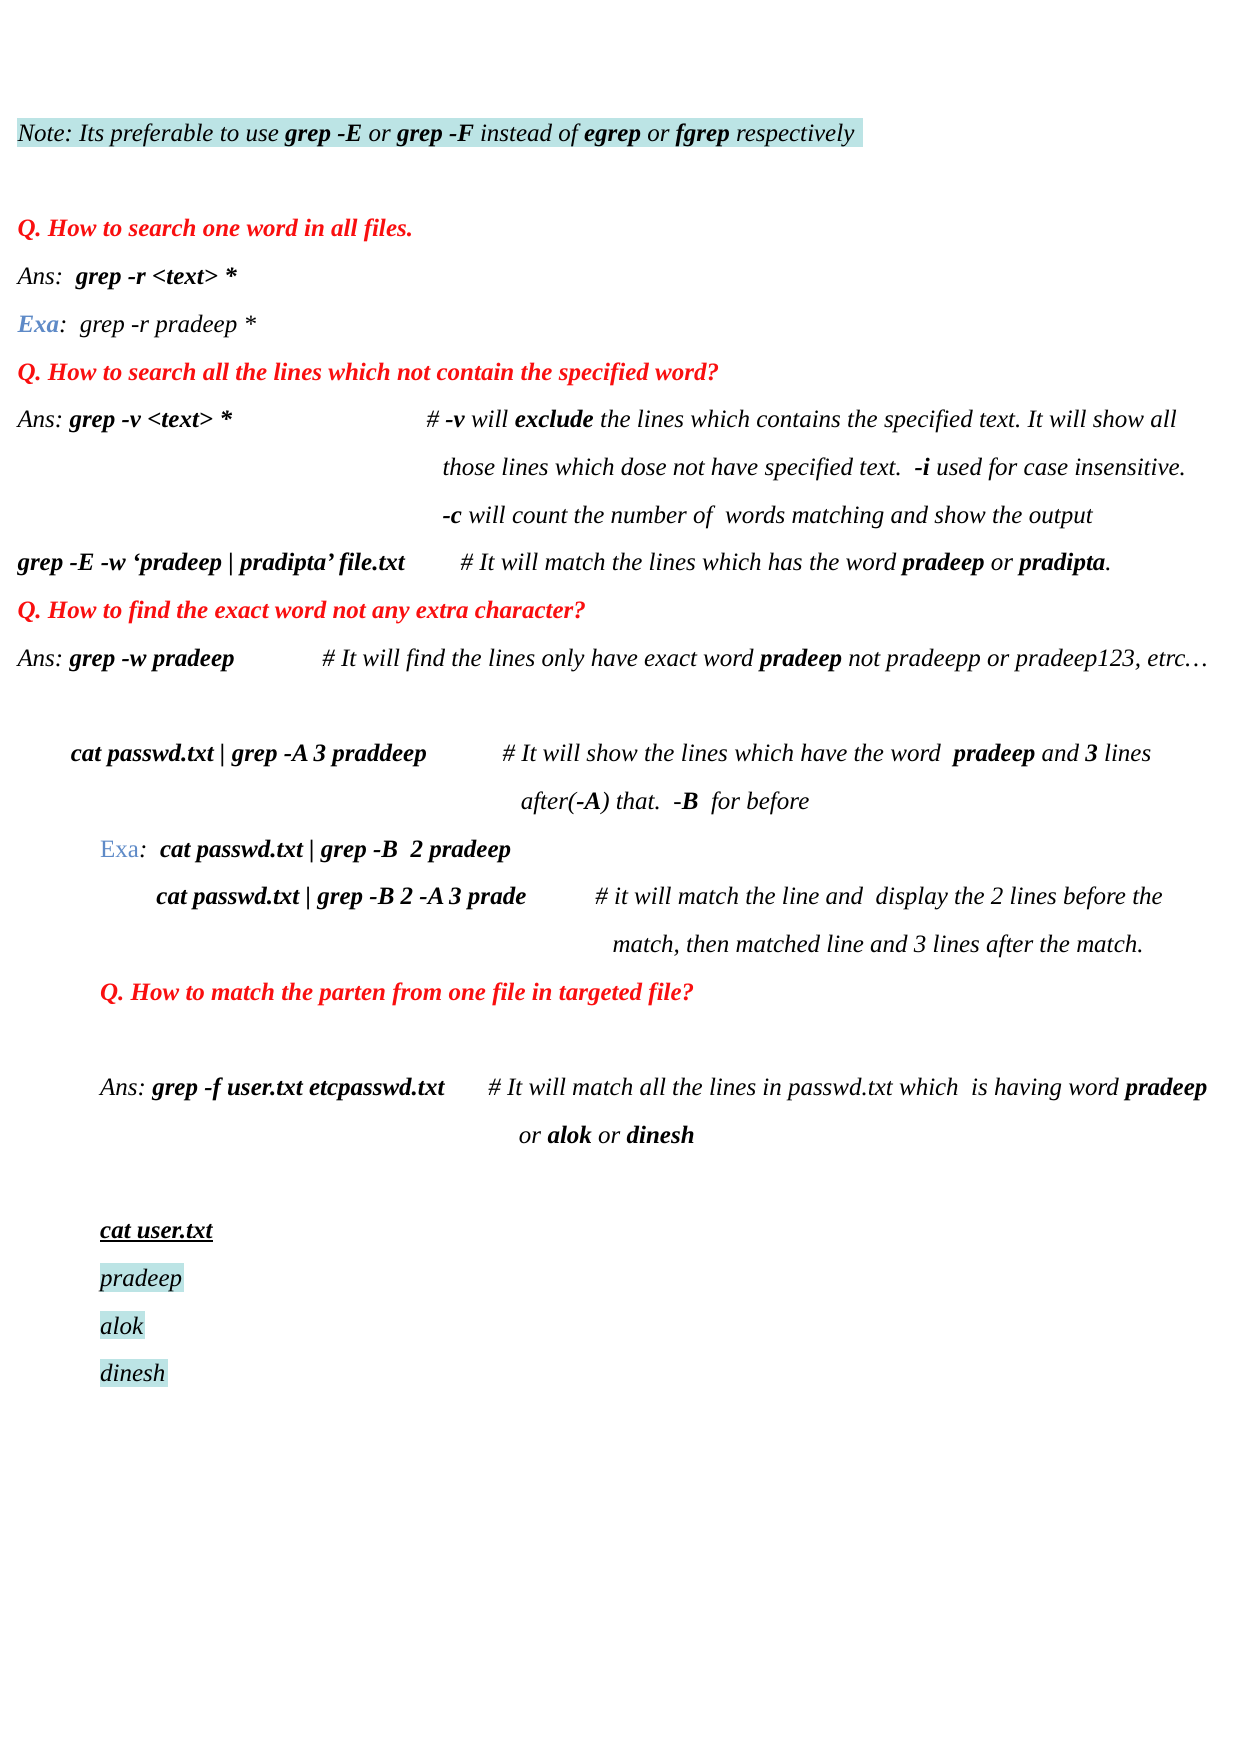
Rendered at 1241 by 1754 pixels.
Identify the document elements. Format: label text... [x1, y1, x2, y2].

text grep -E -w ‘pradeep | pradipta’ file.txt # It will match the lines which has the word pradeep or pradipta. [17, 547, 1222, 576]
text cat passwd.txt | grep -A 3 praddeep # It will show the lines which have the word pradeep and 3 lines [71, 738, 1222, 767]
text after(-A) that. -B for before [71, 786, 1222, 815]
text Ans: grep -w pradeep # It will find the lines only have exact word pradeep not pradeepp or pradeep123, etrc… [17, 643, 1222, 672]
text Q. How to match the parten from one file in targeted file? [100, 977, 1222, 1006]
text Exa: grep -r pradeep * [17, 309, 1222, 338]
text alok [100, 1311, 1222, 1339]
text cat user.txt [100, 1215, 1222, 1244]
text Q. How to search all the lines which not contain the specified word? [17, 357, 1222, 385]
text Ans: grep -f user.txt etcpasswd.txt # It will match all the lines in passwd.txt which is having word pradeep [100, 1072, 1222, 1101]
text pradeep [100, 1263, 1222, 1292]
text Ans: grep -v <text> * # -v will exclude the lines which contains the specified text. It will show all [17, 404, 1222, 433]
text Q. How to find the exact word not any extra character? [17, 595, 1222, 624]
text cat passwd.txt | grep -B 2 -A 3 prade # it will match the line and display the 2 lines before the [100, 881, 1222, 910]
text match, then matched line and 3 lines after the match. [100, 929, 1222, 958]
text Exa: cat passwd.txt | grep -B 2 pradeep [100, 834, 1222, 862]
text Q. How to search one word in all files. [17, 213, 1222, 242]
text or alok or dinesh [100, 1120, 1222, 1149]
text dinesh [100, 1358, 1222, 1387]
text Ans: grep -r <text> * [17, 261, 1222, 290]
text -c will count the number of words matching and show the output [17, 500, 1222, 528]
text Note: Its preferable to use grep -E or grep -F instead of egrep or fgrep respectively [17, 118, 1222, 147]
text those lines which dose not have specified text. -i used for case insensitive. [17, 452, 1222, 481]
